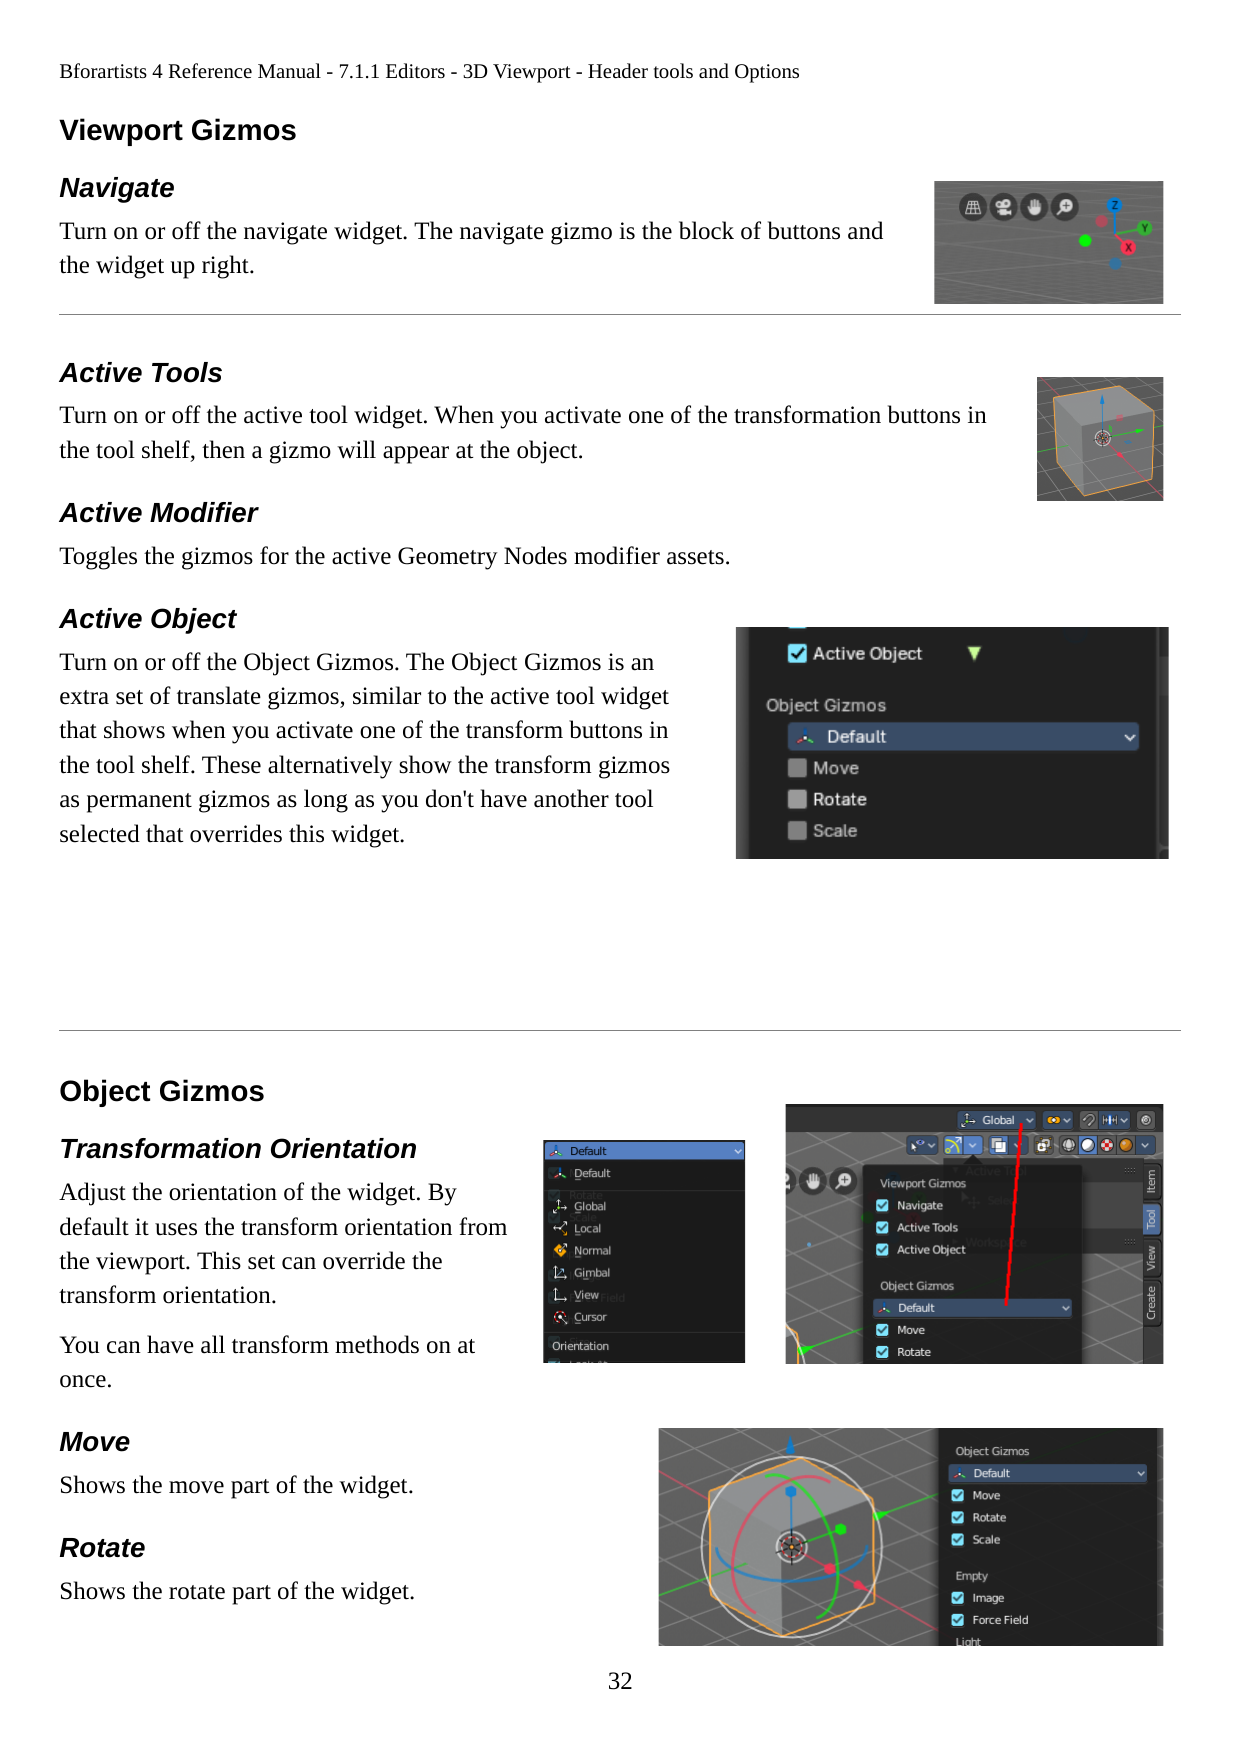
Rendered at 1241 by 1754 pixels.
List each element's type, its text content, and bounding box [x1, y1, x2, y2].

text Shows the move part of the widget. [59, 1470, 658, 1499]
subtitle Active Object [59, 602, 1181, 634]
picture [785, 1104, 1164, 1364]
text Shows the rotate part of the widget. [59, 1576, 658, 1605]
subtitle Move [59, 1426, 1181, 1458]
text You can have all transform methods on at once. [59, 1330, 1181, 1393]
text Turn on or off the active tool widget. When you activate one of the transformation buttons in the tool shelf, then a gizmo will appear at the object. [59, 400, 1037, 463]
text Adjust the orientation of the widget. By default it uses the transform orientation from the viewport. This set can override the transform orientation. [59, 1177, 543, 1309]
subtitle Transformation Orientation [59, 1133, 785, 1165]
subtitle Viewport Gizmos [59, 113, 1181, 146]
picture [543, 1140, 746, 1363]
subtitle Rotate [59, 1532, 658, 1563]
subtitle [1164, 1133, 1181, 1165]
subtitle Active Modifier [59, 496, 1181, 528]
text [746, 1177, 785, 1309]
picture [658, 1428, 1164, 1646]
subtitle [1164, 1532, 1181, 1563]
text Turn on or off the Object Gizmos. The Object Gizmos is an extra set of translate gizmos, similar to the active tool widget that shows when you activate one of the transform buttons in the tool shelf. These alternatively show the transform gizmos as permanent gizmos as long as you don't have another tool selected that overrides this widget. [59, 647, 735, 848]
subtitle Object Gizmos [59, 1074, 1181, 1108]
subtitle Navigate [59, 171, 1181, 203]
picture [1037, 377, 1164, 501]
picture [934, 181, 1164, 304]
text Turn on or off the navigate widget. The navigate gizmo is the block of buttons and the widget up right. [59, 216, 934, 279]
subtitle Active Tools [59, 356, 1181, 388]
picture [735, 627, 1169, 859]
text Toggles the gizmos for the active Geometry Nodes modifier assets. [59, 541, 1181, 569]
